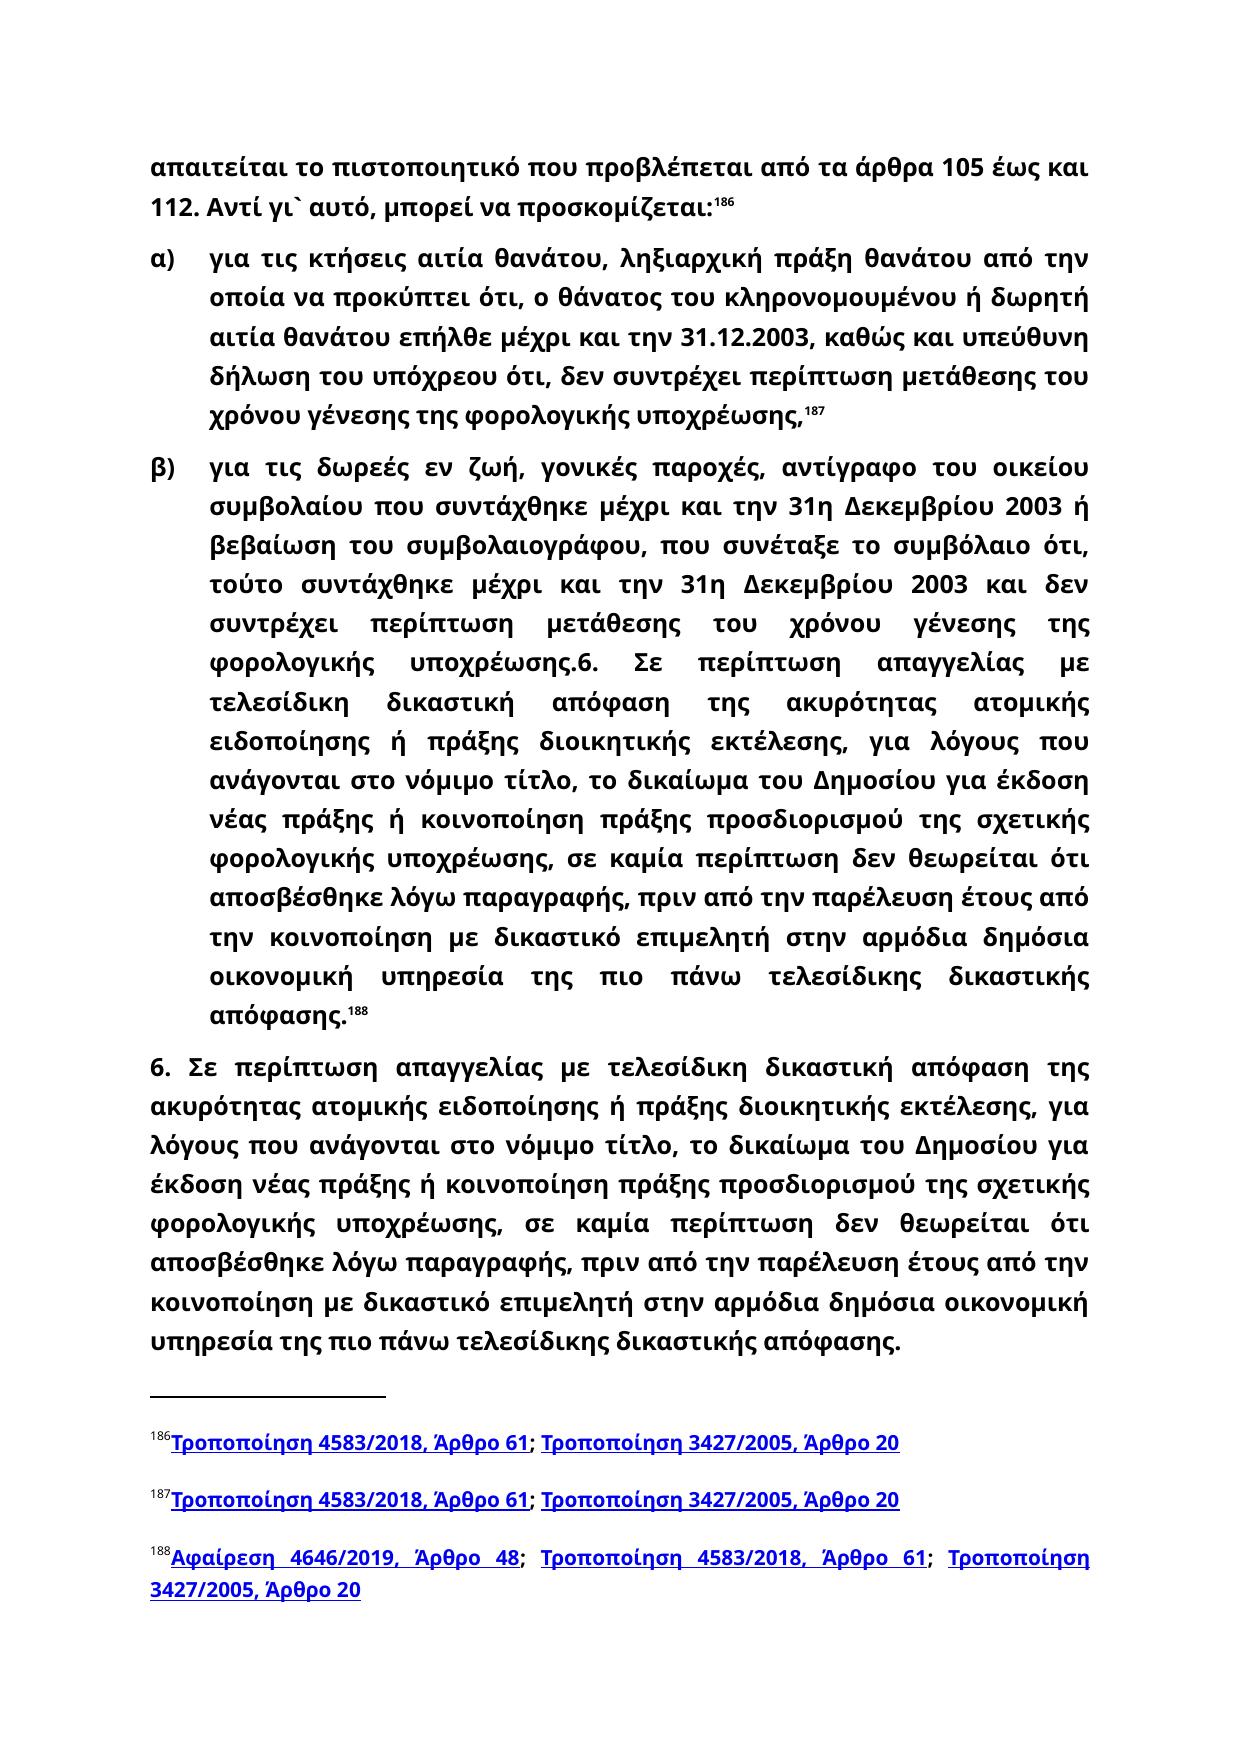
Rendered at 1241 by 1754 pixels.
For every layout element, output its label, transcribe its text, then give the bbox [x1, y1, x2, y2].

list α) για τις κτήσεις αιτία θανάτου, ληξιαρχική πράξη θανάτου από την οποία να προκύπτει ότι, ο θάνατος του κληρονομουμένου ή δωρητή αιτία θανάτου επήλθε μέχρι και την 31.12.2003, καθώς και υπεύθυνη δήλωση του υπόχρεου ότι, δεν συντρέχει περίπτωση μετάθεσης του χρόνου γένεσης της φορολογικής υποχρέωσης, [150, 241, 1090, 432]
list β) για τις δωρεές εν ζωή, γονικές παροχές, αντίγραφο του οικείου συμβολαίου που συντάχθηκε μέχρι και την 31η Δεκεμβρίου 2003 ή βεβαίωση του συμβολαιογράφου, που συνέταξε το συμβόλαιο ότι, τούτο συντάχθηκε μέχρι και την 31η Δεκεμβρίου 2003 και δεν συντρέχει περίπτωση μετάθεσης του χρόνου γένεσης της φορολογικής υποχρέωσης.6. Σε περίπτωση απαγγελίας με τελεσίδικη δικαστική απόφαση της ακυρότητας ατομικής ειδοποίησης ή πράξης διοικητικής εκτέλεσης, για λόγους που ανάγονται στο νόμιμο τίτλο, το δικαίωμα του Δημοσίου για έκδοση νέας πράξης ή κοινοποίηση πράξης προσδιορισμού της σχετικής φορολογικής υποχρέωσης, σε καμία περίπτωση δεν θεωρείται ότι αποσβέσθηκε λόγω παραγραφής, πριν από την παρέλευση έτους από την κοινοποίηση με δικαστικό επιμελητή στην αρμόδια δημόσια οικονομική υπηρεσία της πιο πάνω τελεσίδικης δικαστικής απόφασης. [150, 449, 1090, 1032]
text Τροποποίηση 4583/2018, Άρθρο 61; Τροποποίηση 3427/2005, Άρθρο 20 [150, 1428, 1090, 1456]
text 6. Σε περίπτωση απαγγελίας με τελεσίδικη δικαστική απόφαση της ακυρότητας ατομικής ειδοποίησης ή πράξης διοικητικής εκτέλεσης, για λόγους που ανάγονται στο νόμιμο τίτλο, το δικαίωμα του Δημοσίου για έκδοση νέας πράξης ή κοινοποίηση πράξης προσδιορισμού της σχετικής φορολογικής υποχρέωσης, σε καμία περίπτωση δεν θεωρείται ότι αποσβέσθηκε λόγω παραγραφής, πριν από την παρέλευση έτους από την κοινοποίηση με δικαστικό επιμελητή στην αρμόδια δημόσια οικονομική υπηρεσία της πιο πάνω τελεσίδικης δικαστικής απόφασης. [150, 1049, 1090, 1357]
text Τροποποίηση 4583/2018, Άρθρο 61; Τροποποίηση 3427/2005, Άρθρο 20 [150, 1485, 1090, 1514]
text απαιτείται το πιστοποιητικό που προβλέπεται από τα άρθρα 105 έως και 112. Αντί γι` αυτό, μπορεί να προσκομίζεται: [150, 150, 1090, 223]
text Αφαίρεση 4646/2019, Άρθρο 48; Τροποποίηση 4583/2018, Άρθρο 61; Τροποποίηση 3427/2005, Άρθρο 20 [150, 1543, 1090, 1604]
